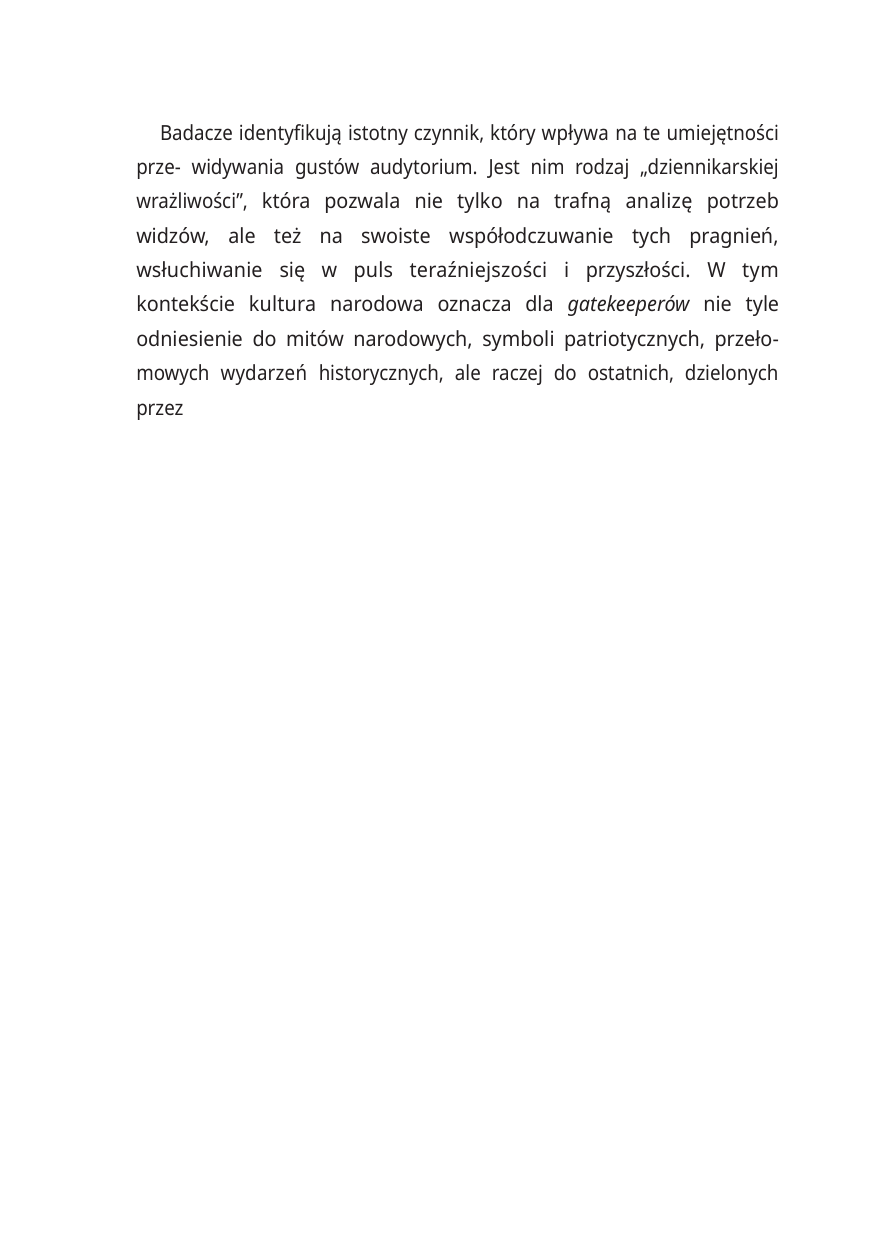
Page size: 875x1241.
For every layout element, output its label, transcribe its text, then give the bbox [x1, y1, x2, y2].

text Badacze identyfikują istotny czynnik, który wpływa na te umiejętności prze- widywania gustów audytorium. Jest nim rodzaj „dziennikarskiej wrażliwości”, która pozwala nie tylko na trafną analizę potrzeb widzów, ale też na swoiste współodczuwanie tych pragnień, wsłuchiwanie się w puls teraźniejszości i przyszłości. W tym kontekście kultura narodowa oznacza dla gatekeeperów nie tyle odniesienie do mitów narodowych, symboli patriotycznych, przeło- mowych wydarzeń historycznych, ale raczej do ostatnich, dzielonych przez [136, 118, 779, 421]
